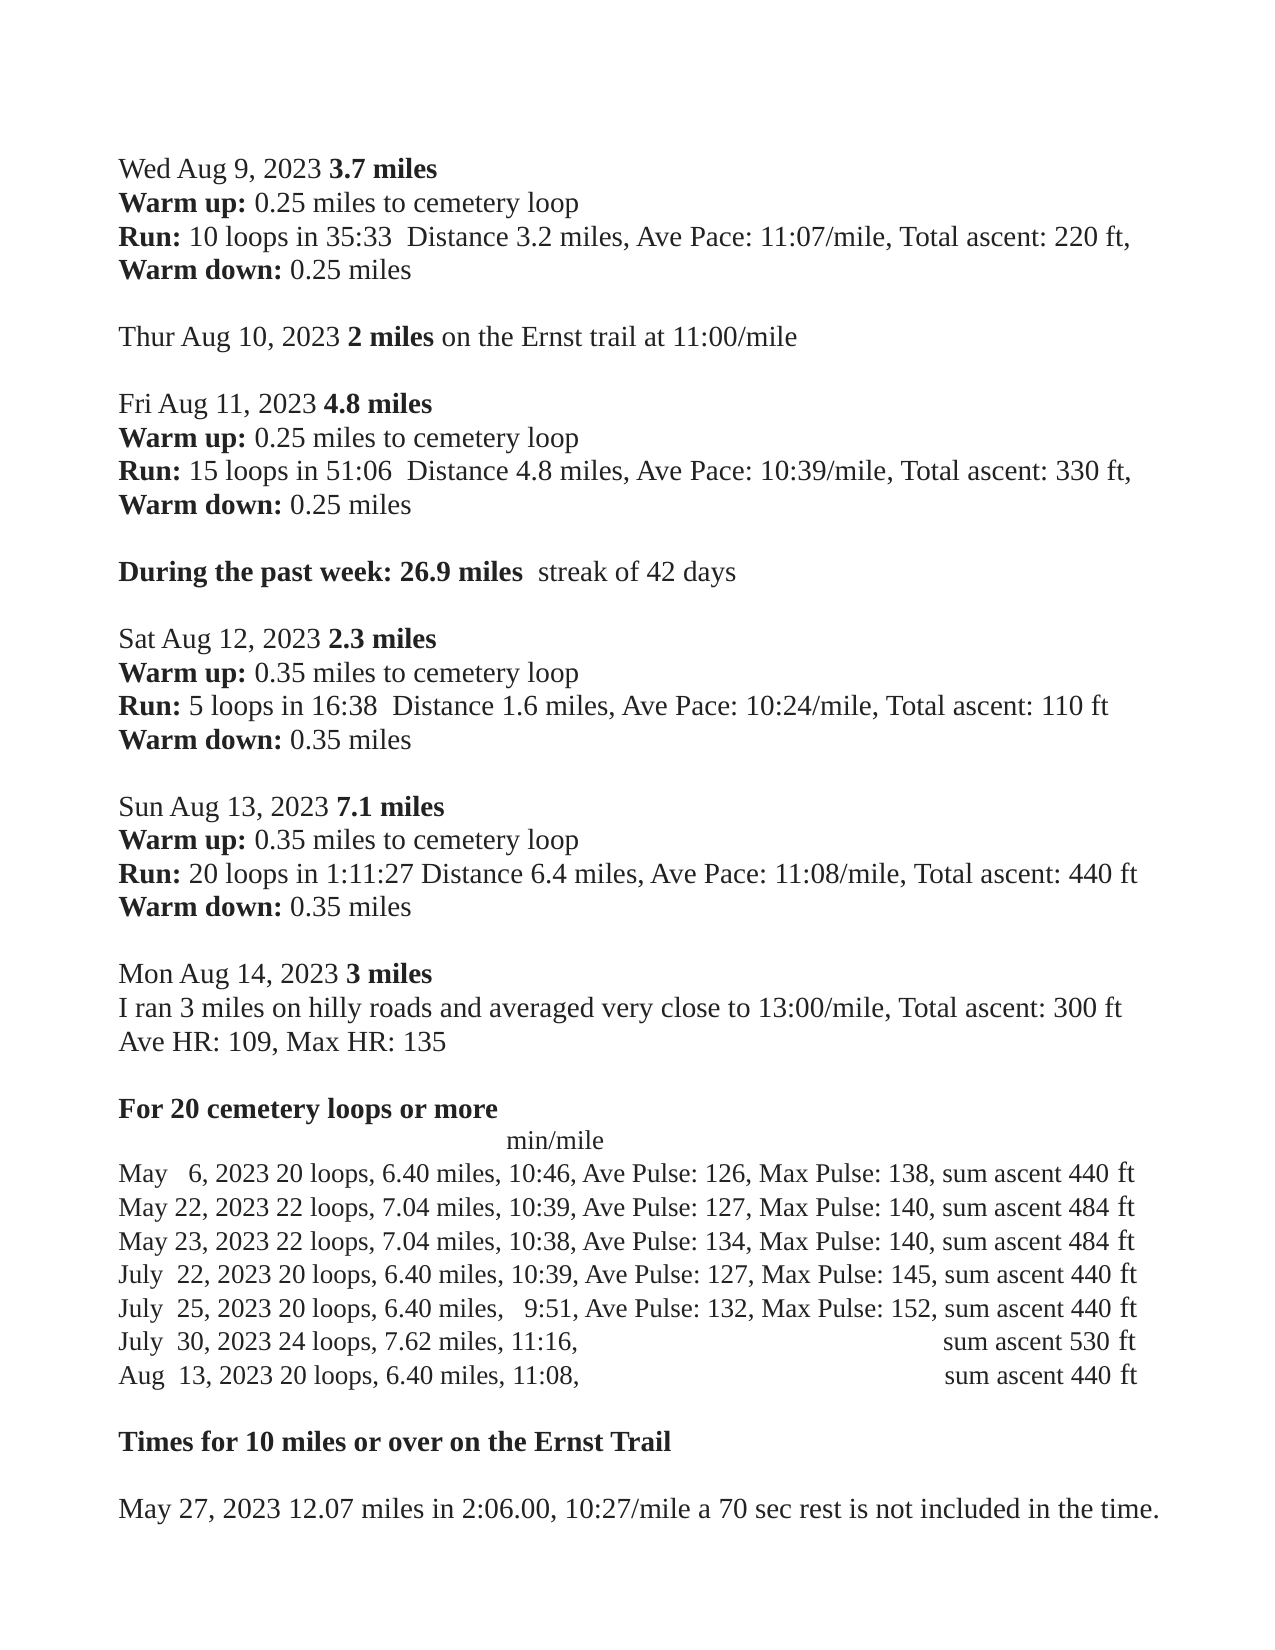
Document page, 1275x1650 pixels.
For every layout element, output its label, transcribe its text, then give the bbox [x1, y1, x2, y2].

text I ran 3 miles on hilly roads and averaged very close to 13:00/mile, Total ascent: 300 ft [118, 990, 1161, 1024]
text Warm up: 0.25 miles to cemetery loop [118, 420, 1161, 453]
text May 27, 2023 12.07 miles in 2:06.00, 10:27/mile a 70 sec rest is not included in the time. [118, 1491, 1161, 1524]
text Run: 15 loops in 51:06 Distance 4.8 miles, Ave Pace: 10:39/mile, Total ascent: 330 ft, [118, 453, 1161, 487]
text July 22, 2023 20 loops, 6.40 miles, 10:39, Ave Pulse: 127, Max Pulse: 145, sum ascent 440 ft [118, 1256, 1161, 1290]
text Warm down: 0.35 miles [118, 722, 1161, 755]
text Ave HR: 109, Max HR: 135 [118, 1024, 1161, 1057]
text Warm down: 0.35 miles [118, 889, 1161, 923]
text min/mile [118, 1124, 1161, 1156]
text July 30, 2023 24 loops, 7.62 miles, 11:16, sum ascent 530 ft [118, 1323, 1161, 1357]
text Thur Aug 10, 2023 2 miles on the Ernst trail at 11:00/mile [118, 319, 1161, 353]
text Warm down: 0.25 miles [118, 487, 1161, 521]
text Warm down: 0.25 miles [118, 252, 1161, 286]
text Warm up: 0.25 miles to cemetery loop [118, 185, 1161, 219]
text Sat Aug 12, 2023 2.3 miles [118, 621, 1161, 655]
text Fri Aug 11, 2023 4.8 miles [118, 386, 1161, 420]
text Warm up: 0.35 miles to cemetery loop [118, 822, 1161, 856]
text Run: 10 loops in 35:33 Distance 3.2 miles, Ave Pace: 11:07/mile, Total ascent: 220 ft, [118, 219, 1161, 252]
text Aug 13, 2023 20 loops, 6.40 miles, 11:08, sum ascent 440 ft [118, 1357, 1161, 1390]
text Run: 5 loops in 16:38 Distance 1.6 miles, Ave Pace: 10:24/mile, Total ascent: 110 ft [118, 688, 1161, 722]
text Sun Aug 13, 2023 7.1 miles [118, 789, 1161, 822]
text Mon Aug 14, 2023 3 miles [118, 957, 1161, 990]
text Times for 10 miles or over on the Ernst Trail [118, 1424, 1161, 1457]
text During the past week: 26.9 miles streak of 42 days [118, 554, 1161, 588]
text May 6, 2023 20 loops, 6.40 miles, 10:46, Ave Pulse: 126, Max Pulse: 138, sum ascent 440 ft [118, 1156, 1161, 1189]
text Warm up: 0.35 miles to cemetery loop [118, 655, 1161, 688]
text May 22, 2023 22 loops, 7.04 miles, 10:39, Ave Pulse: 127, Max Pulse: 140, sum ascent 484 ft [118, 1189, 1161, 1223]
text May 23, 2023 22 loops, 7.04 miles, 10:38, Ave Pulse: 134, Max Pulse: 140, sum ascent 484 ft [118, 1223, 1161, 1256]
text Wed Aug 9, 2023 3.7 miles [118, 152, 1161, 185]
text Run: 20 loops in 1:11:27 Distance 6.4 miles, Ave Pace: 11:08/mile, Total ascent: 440 ft [118, 856, 1161, 889]
text July 25, 2023 20 loops, 6.40 miles, 9:51, Ave Pulse: 132, Max Pulse: 152, sum ascent 440 ft [118, 1290, 1161, 1323]
text For 20 cemetery loops or more [118, 1091, 1161, 1124]
